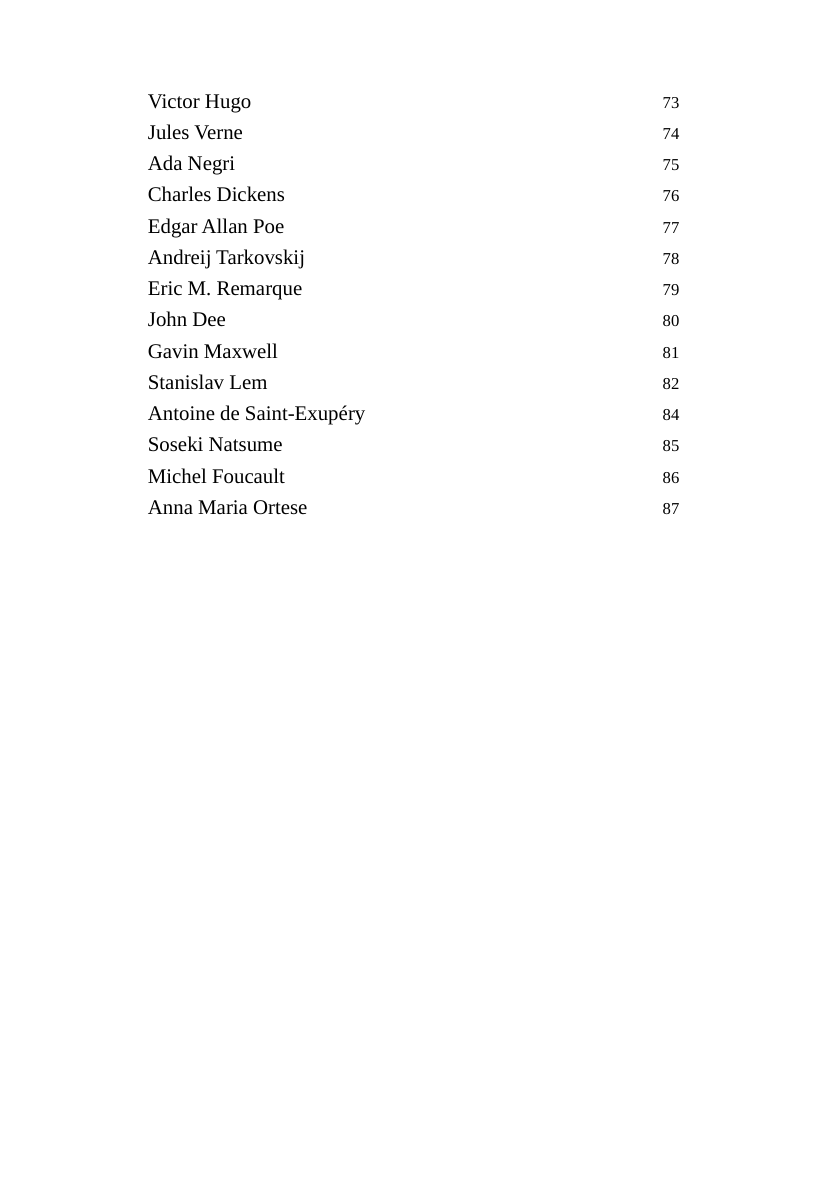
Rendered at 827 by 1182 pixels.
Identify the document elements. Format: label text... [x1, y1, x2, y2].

text Anna Maria Ortese 87 [88, 495, 738, 519]
text Eric M. Remarque 79 [88, 276, 738, 300]
text Soseki Natsume 85 [88, 432, 738, 456]
text Michel Foucault 86 [88, 463, 738, 488]
text Ada Negri 75 [88, 151, 738, 175]
text Antoine de Saint-Exupéry 84 [88, 401, 738, 425]
text Edgar Allan Poe 77 [88, 213, 738, 238]
text Charles Dickens 76 [88, 182, 738, 206]
text Gavin Maxwell 81 [88, 338, 738, 363]
text Stanislav Lem 82 [88, 370, 738, 394]
text Andreij Tarkovskij 78 [88, 245, 738, 269]
text Victor Hugo 73 [88, 88, 738, 113]
text John Dee 80 [88, 307, 738, 331]
text Jules Verne 74 [88, 120, 738, 144]
